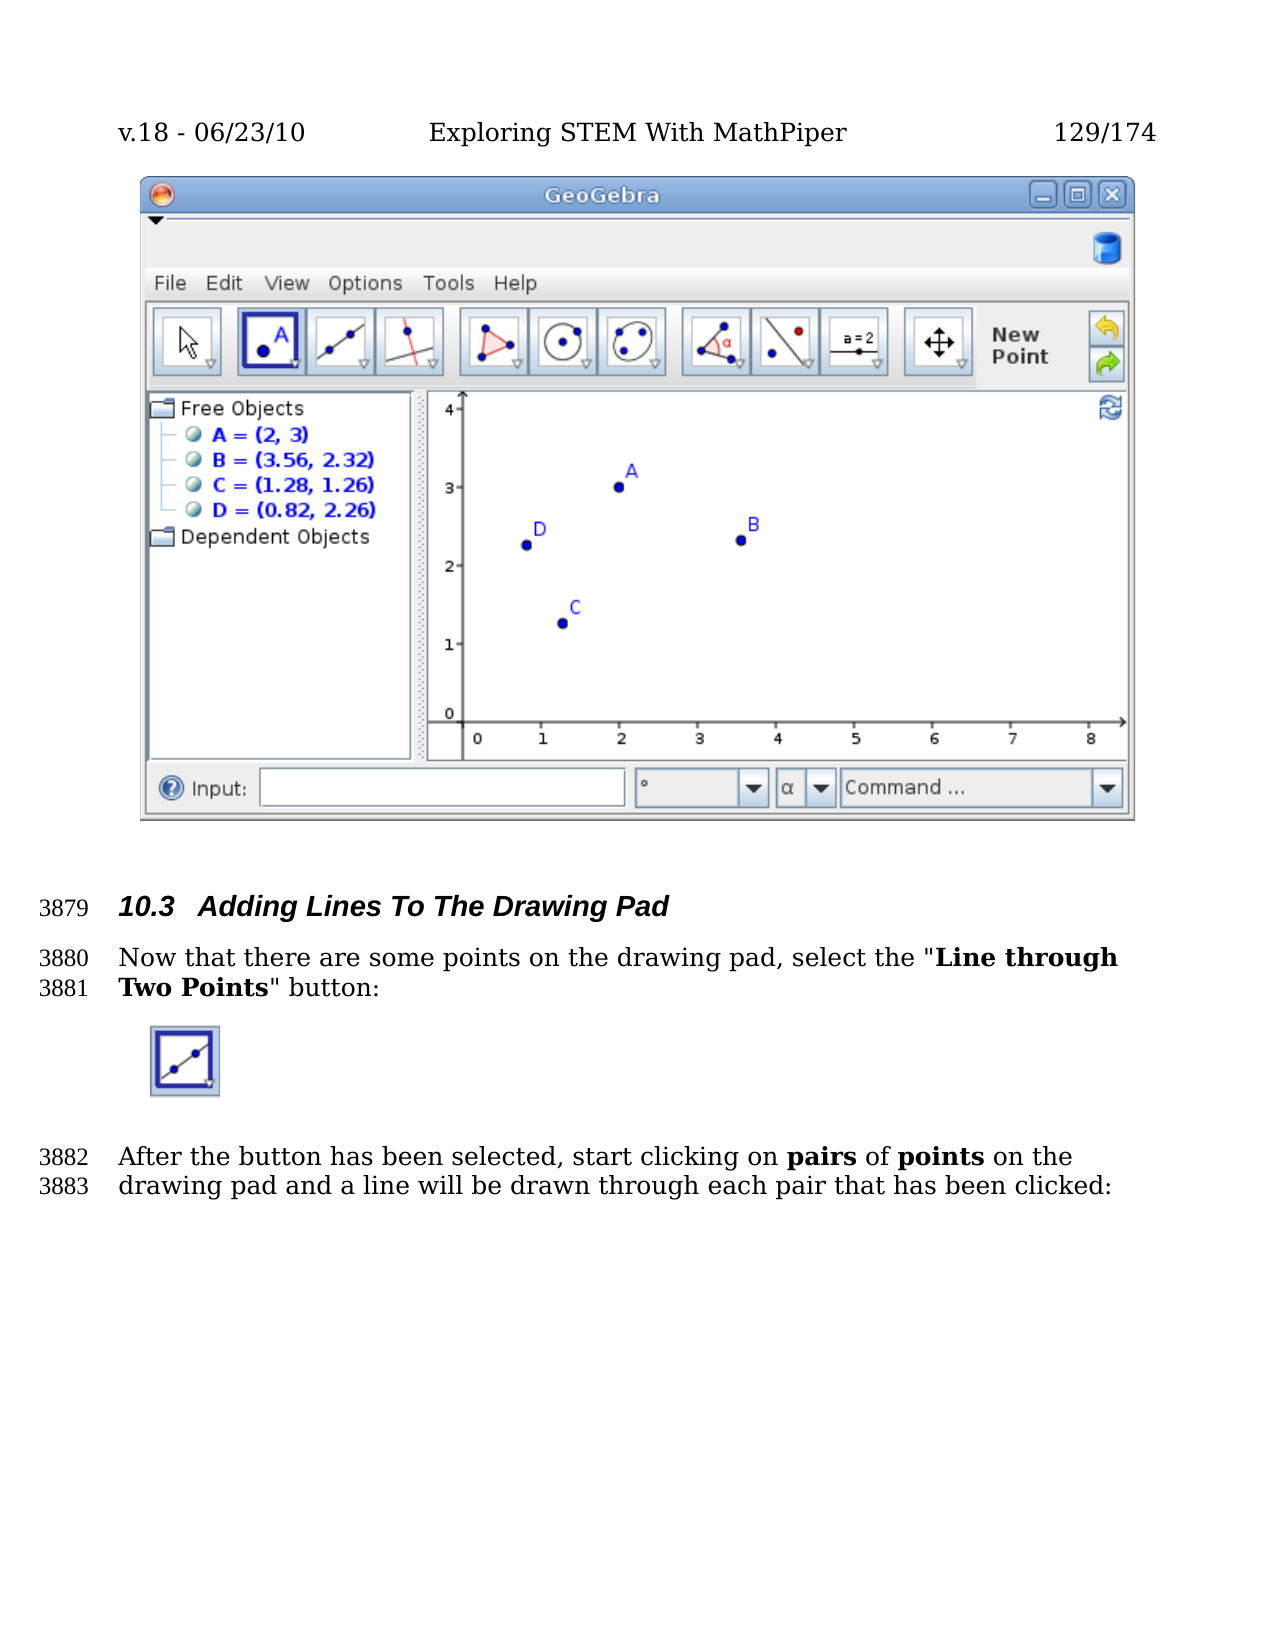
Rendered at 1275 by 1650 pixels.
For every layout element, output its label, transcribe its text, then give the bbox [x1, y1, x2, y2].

picture [140, 176, 1136, 821]
text Now that there are some points on the drawing pad, select the "Line through Two Points" button: [118, 943, 1157, 1002]
subtitle Adding Lines To The Drawing Pad [118, 889, 1157, 922]
text After the button has been selected, start clicking on pairs of points on the drawing pad and a line will be drawn through each pair that has been clicked: [118, 1142, 1157, 1200]
picture [149, 1024, 221, 1098]
